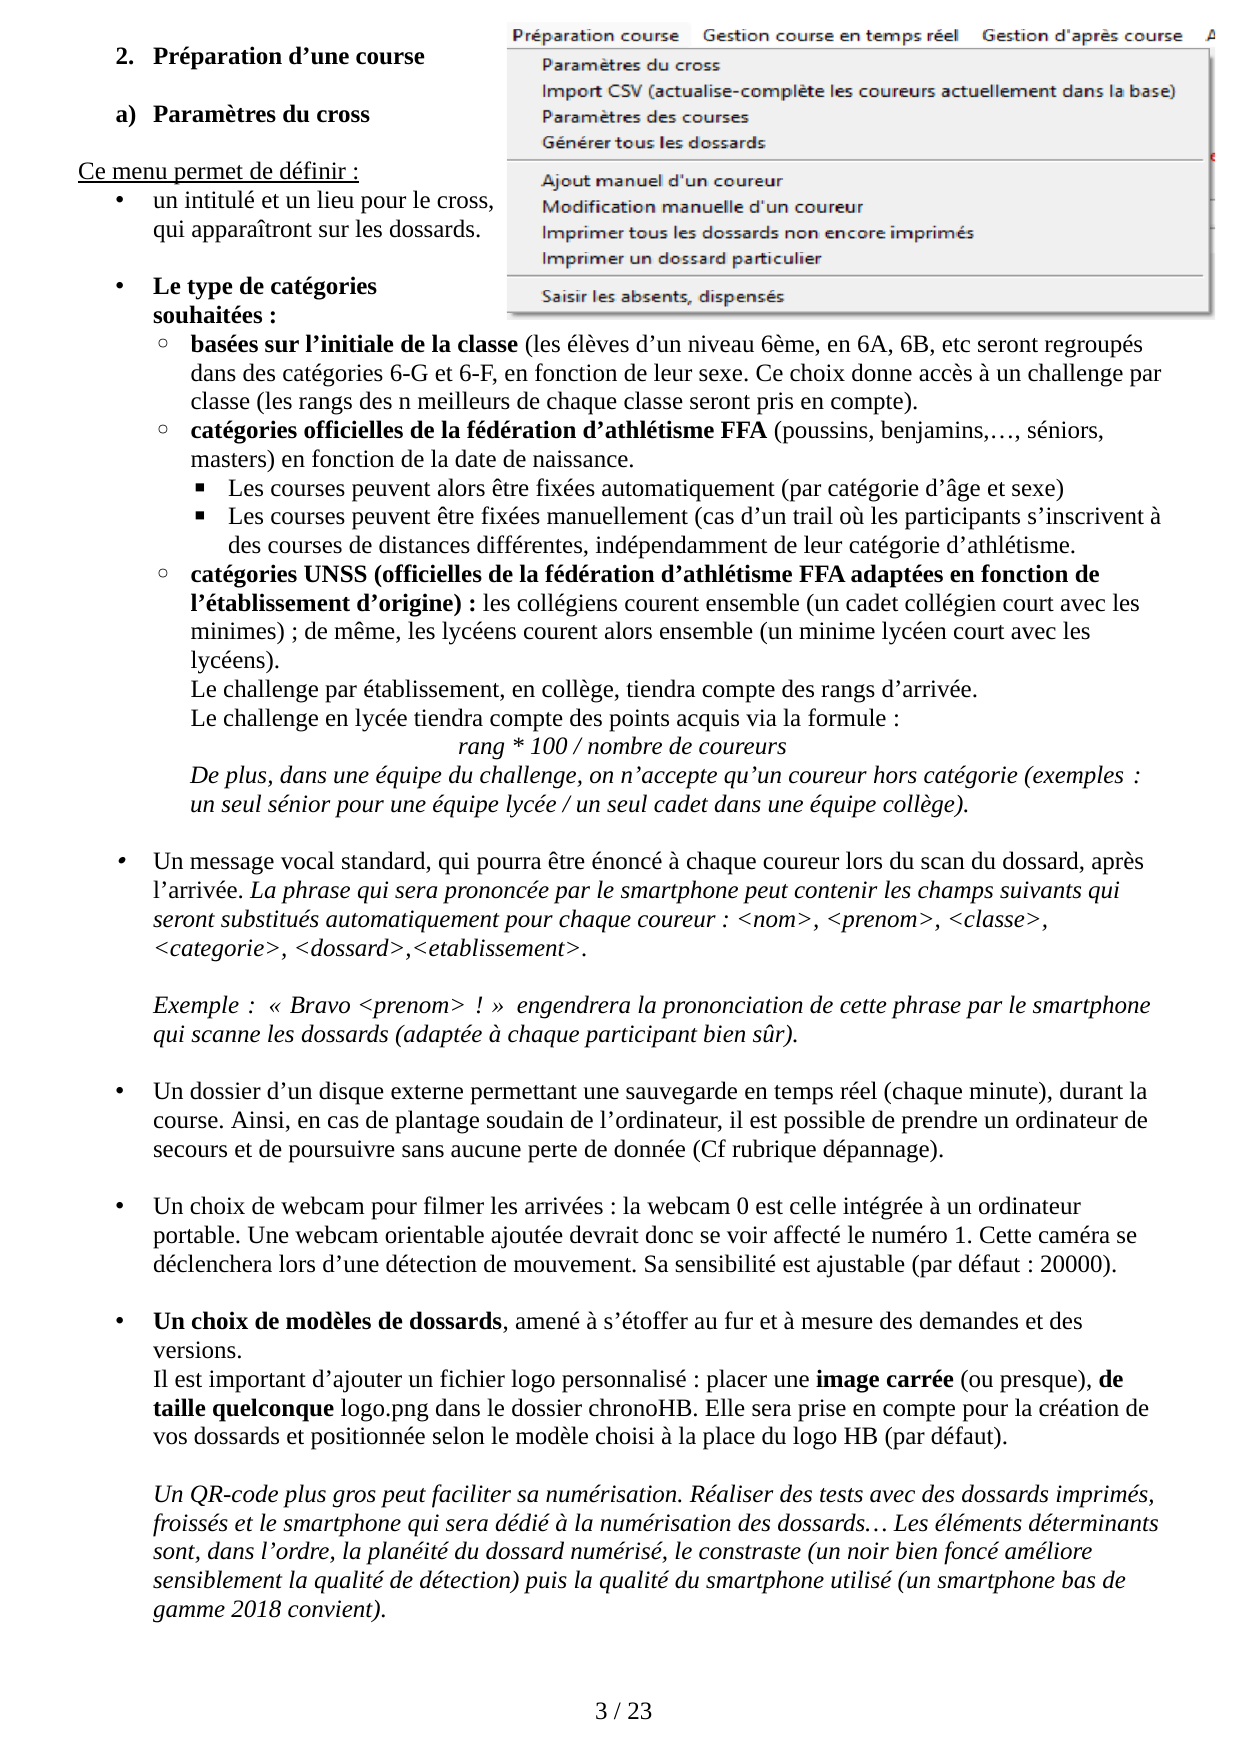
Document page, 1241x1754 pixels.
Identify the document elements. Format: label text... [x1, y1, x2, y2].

list basées sur l’initiale de la classe (les élèves d’un niveau 6ème, en 6A, 6B, etc seront regroupés dans des catégories 6-G et 6-F, en fonction de leur sexe. Ce choix donne accès à un challenge par classe (les rangs des n meilleurs de chaque classe seront pris en compte). [153, 329, 1169, 415]
text Ce menu permet de définir : [78, 156, 506, 185]
list Un choix de webcam pour filmer les arrivées : la webcam 0 est celle intégrée à un ordinateur portable. Une webcam orientable ajoutée devrait donc se voir affecté le numéro 1. Cette caméra se déclenchera lors d’une détection de mouvement. Sa sensibilité est ajustable (par défaut : 20000). [115, 1191, 1169, 1306]
list Un choix de modèles de dossards, amené à s’étoffer au fur et à mesure des demandes et des versions. Il est important d’ajouter un fichier logo personnalisé : placer une image carrée (ou presque), de taille quelconque logo.png dans le dossier chronoHB. Elle sera prise en compte pour la création de vos dossards et positionnée selon le modèle choisi à la place du logo HB (par défaut). [115, 1306, 1169, 1479]
list Un message vocal standard, qui pourra être énoncé à chaque coureur lors du scan du dossard, après l’arrivée. La phrase qui sera prononcée par le smartphone peut contenir les champs suivants qui seront substitués automatiquement pour chaque coureur : <nom>, <prenom>, <classe>, <categorie>, <dossard>,<etablissement>. [115, 846, 1169, 961]
list un intitulé et un lieu pour le cross, qui apparaîtront sur les dossards. [115, 185, 506, 271]
list Un QR-code plus gros peut faciliter sa numérisation. Réaliser des tests avec des dossards imprimés, froissés et le smartphone qui sera dédié à la numérisation des dossards… Les éléments déterminants sont, dans l’ordre, la planéité du dossard numérisé, le constraste (un noir bien foncé améliore sensiblement la qualité de détection) puis la qualité du smartphone utilisé (un smartphone bas de gamme 2018 convient). [115, 1479, 1169, 1623]
list Les courses peuvent alors être fixées automatiquement (par catégorie d’âge et sexe) [190, 473, 1169, 501]
text rang * 100 / nombre de coureurs [78, 731, 1169, 760]
list Les courses peuvent être fixées manuellement (cas d’un trail où les participants s’inscrivent à des courses de distances différentes, indépendamment de leur catégorie d’athlétisme. [190, 501, 1169, 559]
subtitle Préparation d’une course [115, 41, 506, 70]
picture [506, 20, 1216, 320]
list Le type de catégories souhaitées : [115, 271, 1169, 329]
list catégories UNSS (officielles de la fédération d’athlétisme FFA adaptées en fonction de l’établissement d’origine) : les collégiens courent ensemble (un cadet collégien court avec les minimes) ; de même, les lycéens courent alors ensemble (un minime lycéen court avec les lycéens). Le challenge par établissement, en collège, tiendra compte des rangs d’arrivée. Le challenge en lycée tiendra compte des points acquis via la formule : [153, 559, 1169, 731]
subtitle Paramètres du cross [115, 99, 506, 128]
list Exemple : « Bravo <prenom> ! » engendrera la prononciation de cette phrase par le smartphone qui scanne les dossards (adaptée à chaque participant bien sûr). [115, 990, 1169, 1076]
list catégories officielles de la fédération d’athlétisme FFA (poussins, benjamins,…, séniors, masters) en fonction de la date de naissance. [153, 415, 1169, 473]
text De plus, dans une équipe du challenge, on n’accepte qu’un coureur hors catégorie (exemples : un seul sénior pour une équipe lycée / un seul cadet dans une équipe collège). [190, 760, 1169, 846]
list Un dossier d’un disque externe permettant une sauvegarde en temps réel (chaque minute), durant la course. Ainsi, en cas de plantage soudain de l’ordinateur, il est possible de prendre un ordinateur de secours et de poursuivre sans aucune perte de donnée (Cf rubrique dépannage). [115, 1076, 1169, 1191]
